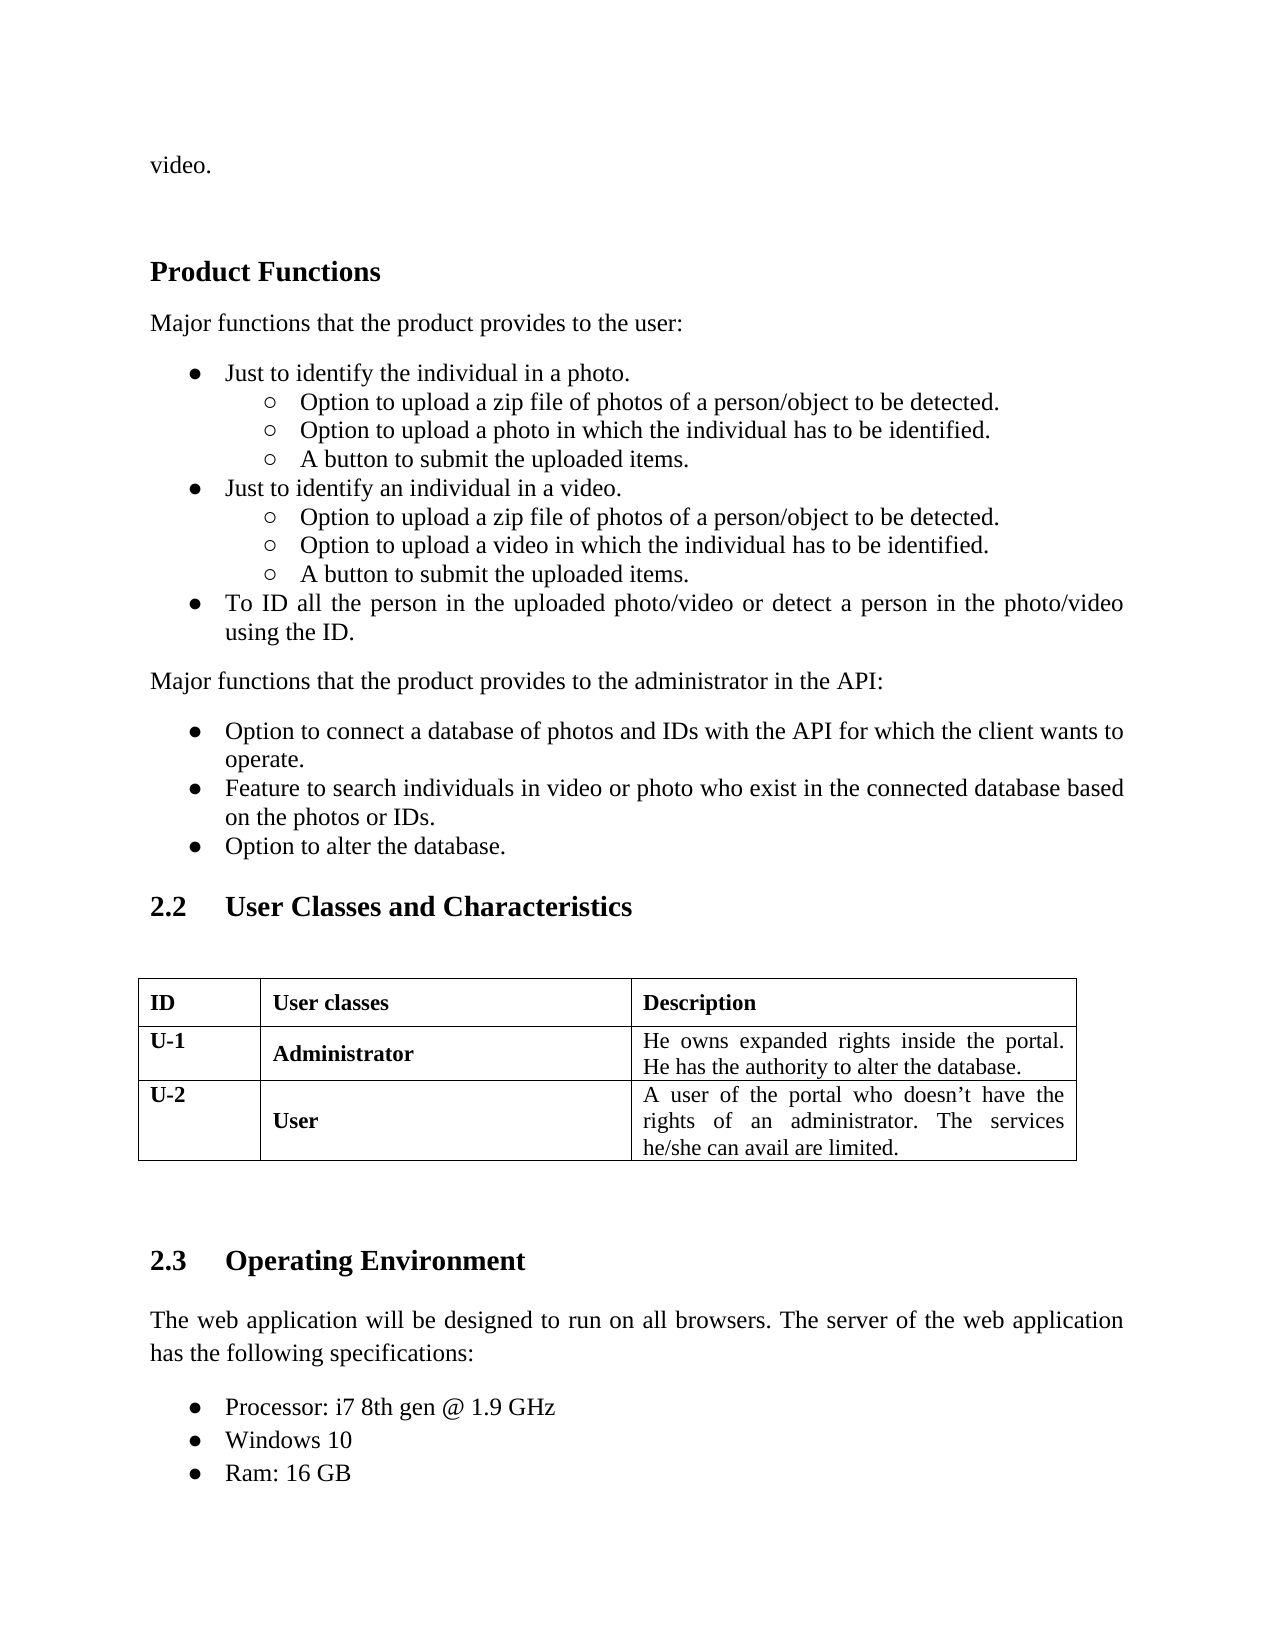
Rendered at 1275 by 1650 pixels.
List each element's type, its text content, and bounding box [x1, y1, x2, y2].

table_header ID [139, 979, 260, 1026]
table_cell A user of the portal who doesn’t have the rights of an administrator. The services he/she can avail are limited. [632, 1081, 1076, 1160]
list Processor: i7 8th gen @ 1.9 GHz [187, 1392, 1125, 1421]
list Ram: 16 GB [187, 1458, 1125, 1487]
table_header Description [632, 979, 1076, 1026]
list Option to connect a database of photos and IDs with the API for which the client wants to operate. [187, 716, 1125, 773]
text video. [150, 150, 1125, 179]
table_cell User [261, 1081, 631, 1160]
list To ID all the person in the uploaded photo/video or detect a person in the photo/video using the ID. [187, 588, 1125, 645]
list A button to submit the uploaded items. [262, 559, 1125, 588]
list Option to upload a zip file of photos of a person/object to be detected. [262, 502, 1125, 530]
list Option to upload a photo in which the individual has to be identified. [262, 415, 1125, 444]
table_cell He owns expanded rights inside the portal. He has the authority to alter the database. [632, 1027, 1076, 1080]
subtitle Operating Environment [150, 1243, 1125, 1276]
list Option to upload a video in which the individual has to be identified. [262, 530, 1125, 559]
list A button to submit the uploaded items. [262, 444, 1125, 473]
text Product Functions [150, 254, 1125, 287]
list Option to alter the database. [187, 831, 1125, 859]
list Windows 10 [187, 1425, 1125, 1454]
list Option to upload a zip file of photos of a person/object to be detected. [262, 387, 1125, 415]
list Just to identify an individual in a video. [187, 473, 1125, 502]
table_cell U-1 [139, 1027, 260, 1080]
table_cell Administrator [261, 1027, 631, 1080]
subtitle User Classes and Characteristics [150, 889, 1125, 922]
table_cell U-2 [139, 1081, 260, 1160]
text Major functions that the product provides to the administrator in the API: [150, 666, 1125, 695]
text Major functions that the product provides to the user: [150, 308, 1125, 337]
table_header User classes [261, 979, 631, 1026]
list Just to identify the individual in a photo. [187, 358, 1125, 387]
text The web application will be designed to run on all browsers. The server of the web application has the following specifications: [150, 1306, 1125, 1367]
list Feature to search individuals in video or photo who exist in the connected database based on the photos or IDs. [187, 773, 1125, 831]
